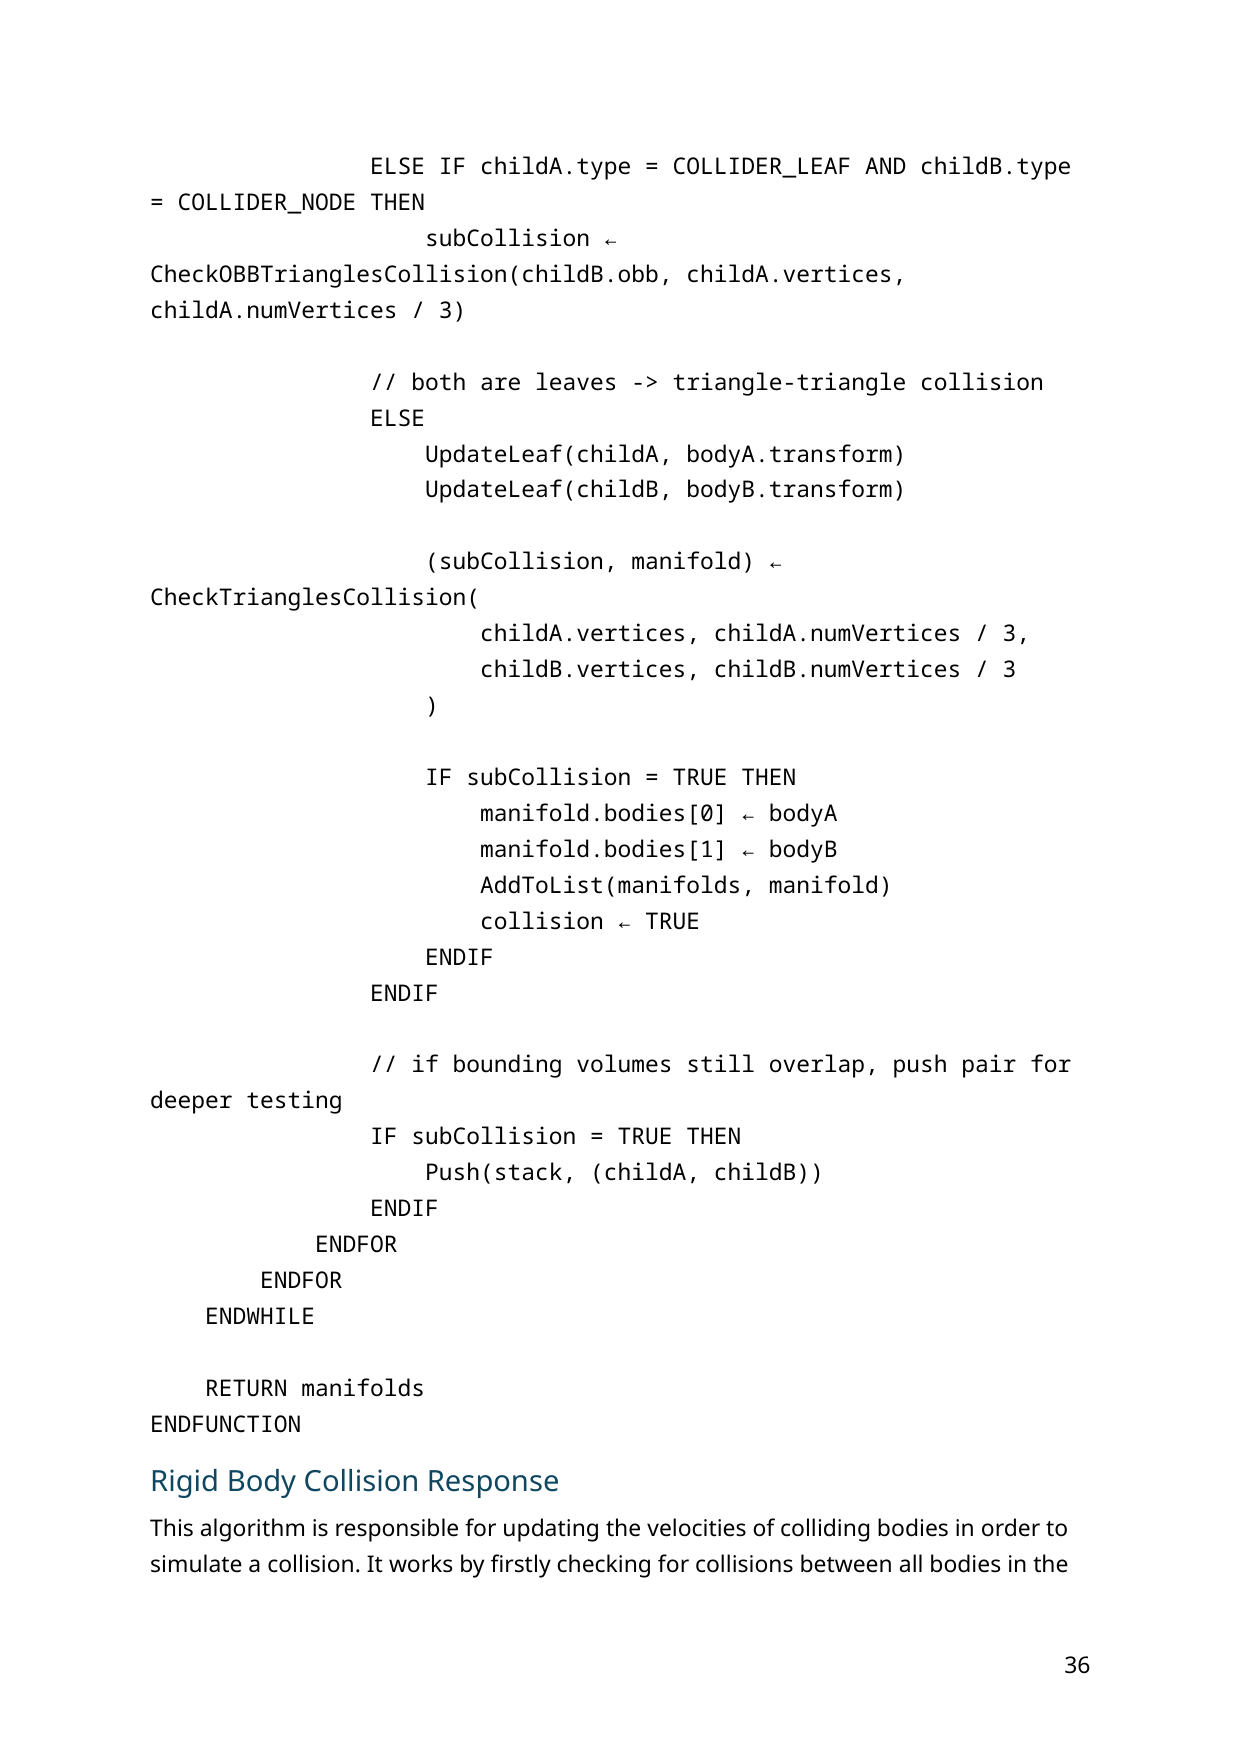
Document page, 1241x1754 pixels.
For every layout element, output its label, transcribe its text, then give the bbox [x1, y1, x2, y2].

text ELSE [150, 402, 1090, 433]
text ELSE IF childA.type = COLLIDER_LEAF AND childB.type = COLLIDER_NODE THEN [150, 150, 1090, 217]
text ENDFOR [150, 1228, 1090, 1259]
text ) [150, 689, 1090, 720]
text UpdateLeaf(childA, bodyA.transform) [150, 437, 1090, 469]
text manifold.bodies[1] ← bodyB [150, 833, 1090, 864]
text childA.vertices, childA.numVertices / 3, [150, 617, 1090, 648]
text manifold.bodies[0] ← bodyA [150, 797, 1090, 828]
text (subCollision, manifold) ← CheckTrianglesCollision( [150, 545, 1090, 612]
text IF subCollision = TRUE THEN [150, 1120, 1090, 1152]
text This algorithm is responsible for updating the velocities of colliding bodies in order to simulate a collision. It works by firstly checking for collisions between all bodies in the [150, 1512, 1090, 1579]
text ENDFOR [150, 1264, 1090, 1295]
text ENDIF [150, 977, 1090, 1008]
text childB.vertices, childB.numVertices / 3 [150, 653, 1090, 684]
text // both are leaves -> triangle-triangle collision [150, 366, 1090, 397]
text UpdateLeaf(childB, bodyB.transform) [150, 473, 1090, 505]
text subCollision ← CheckOBBTrianglesCollision(childB.obb, childA.vertices, childA.numVertices / 3) [150, 222, 1090, 325]
text RETURN manifolds [150, 1372, 1090, 1403]
text IF subCollision = TRUE THEN [150, 761, 1090, 792]
text ENDIF [150, 1192, 1090, 1223]
text ENDFUNCTION [150, 1408, 1090, 1439]
subtitle Rigid Body Collision Response [150, 1460, 1090, 1500]
text collision ← TRUE [150, 905, 1090, 936]
text AddToList(manifolds, manifold) [150, 869, 1090, 900]
text // if bounding volumes still overlap, push pair for deeper testing [150, 1048, 1090, 1116]
text ENDWHILE [150, 1300, 1090, 1331]
text ENDIF [150, 941, 1090, 972]
text Push(stack, (childA, childB)) [150, 1156, 1090, 1187]
